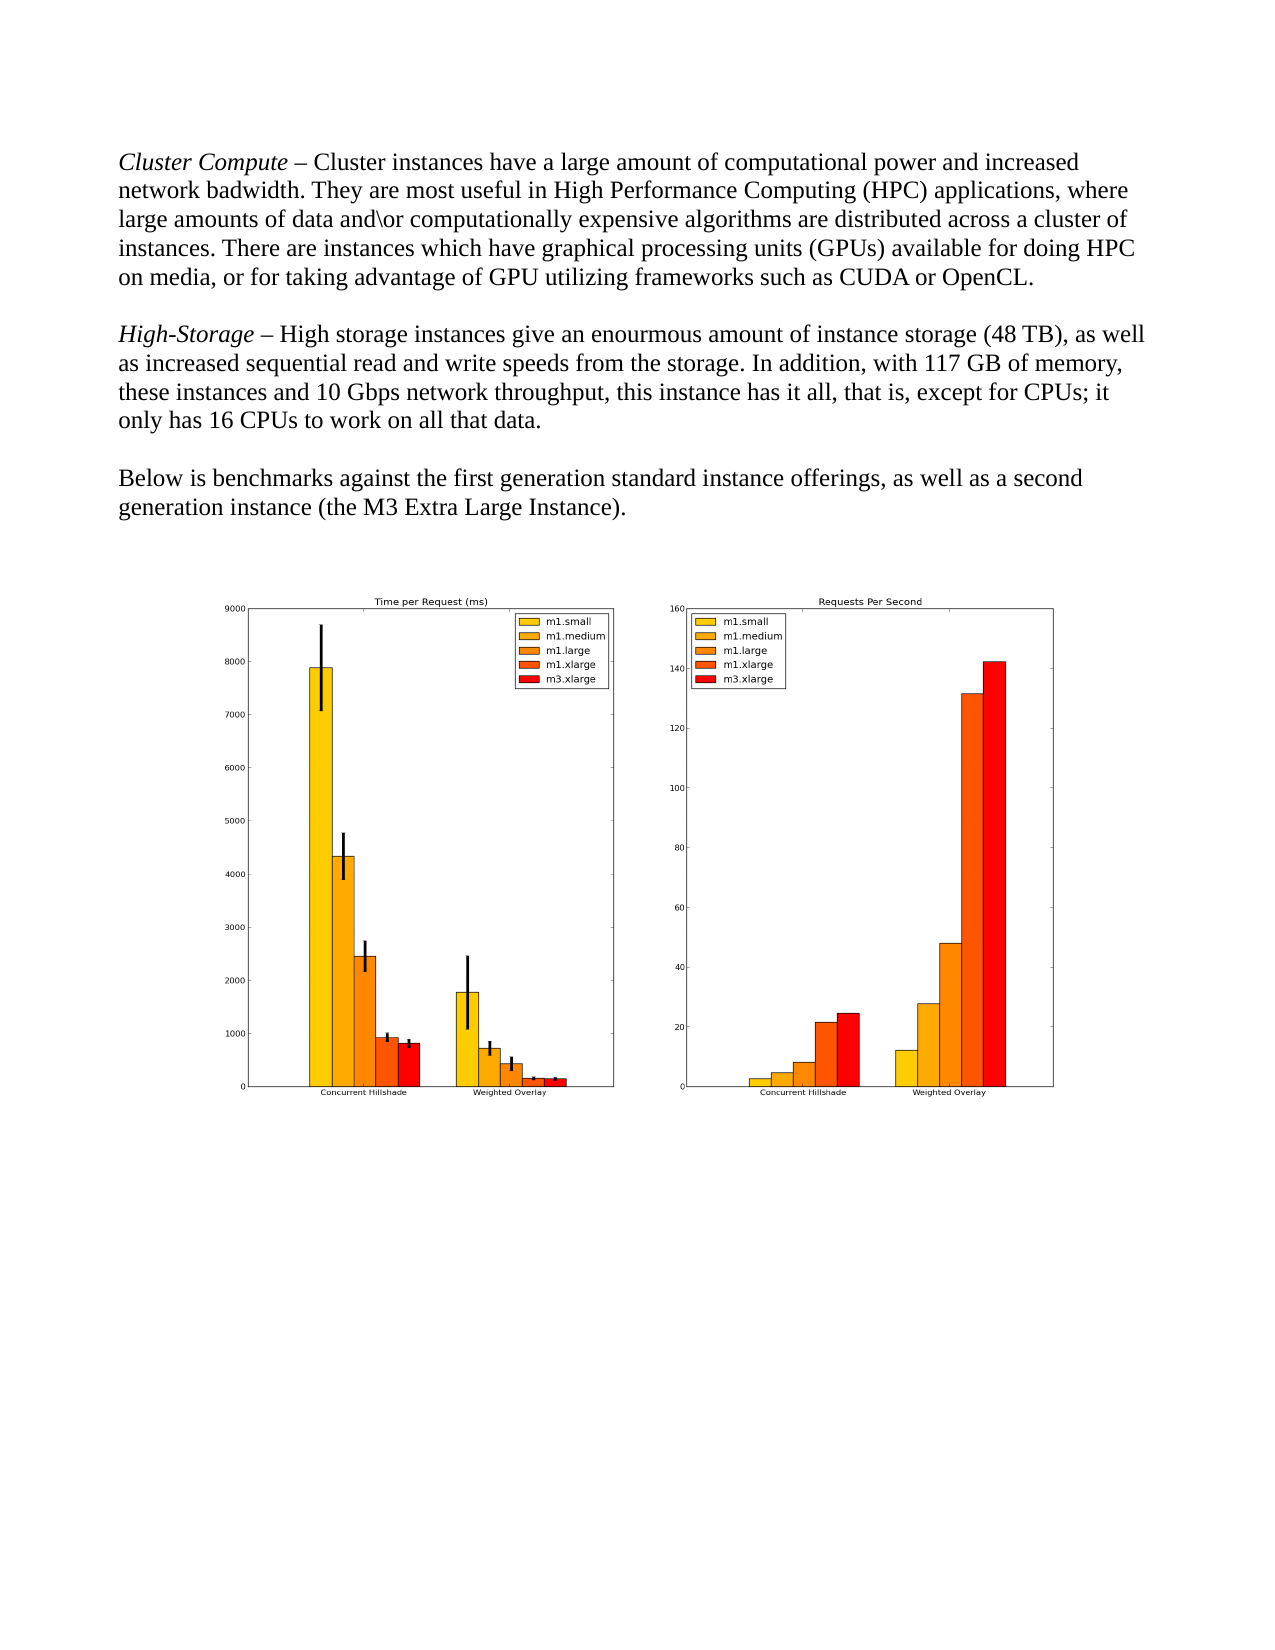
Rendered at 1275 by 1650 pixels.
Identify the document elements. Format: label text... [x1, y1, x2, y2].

text Below is benchmarks against the first generation standard instance offerings, as well as a second generation instance (the M3 Extra Large Instance). [118, 463, 1157, 521]
picture [118, 549, 1157, 1146]
text Cluster Compute – Cluster instances have a large amount of computational power and increased network badwidth. They are most useful in High Performance Computing (HPC) applications, where large amounts of data and\or computationally expensive algorithms are distributed across a cluster of instances. There are instances which have graphical processing units (GPUs) available for doing HPC on media, or for taking advantage of GPU utilizing frameworks such as CUDA or OpenCL. [118, 147, 1157, 291]
text High-Storage – High storage instances give an enourmous amount of instance storage (48 TB), as well as increased sequential read and write speeds from the storage. In addition, with 117 GB of memory, these instances and 10 Gbps network throughput, this instance has it all, that is, except for CPUs; it only has 16 CPUs to work on all that data. [118, 319, 1157, 434]
